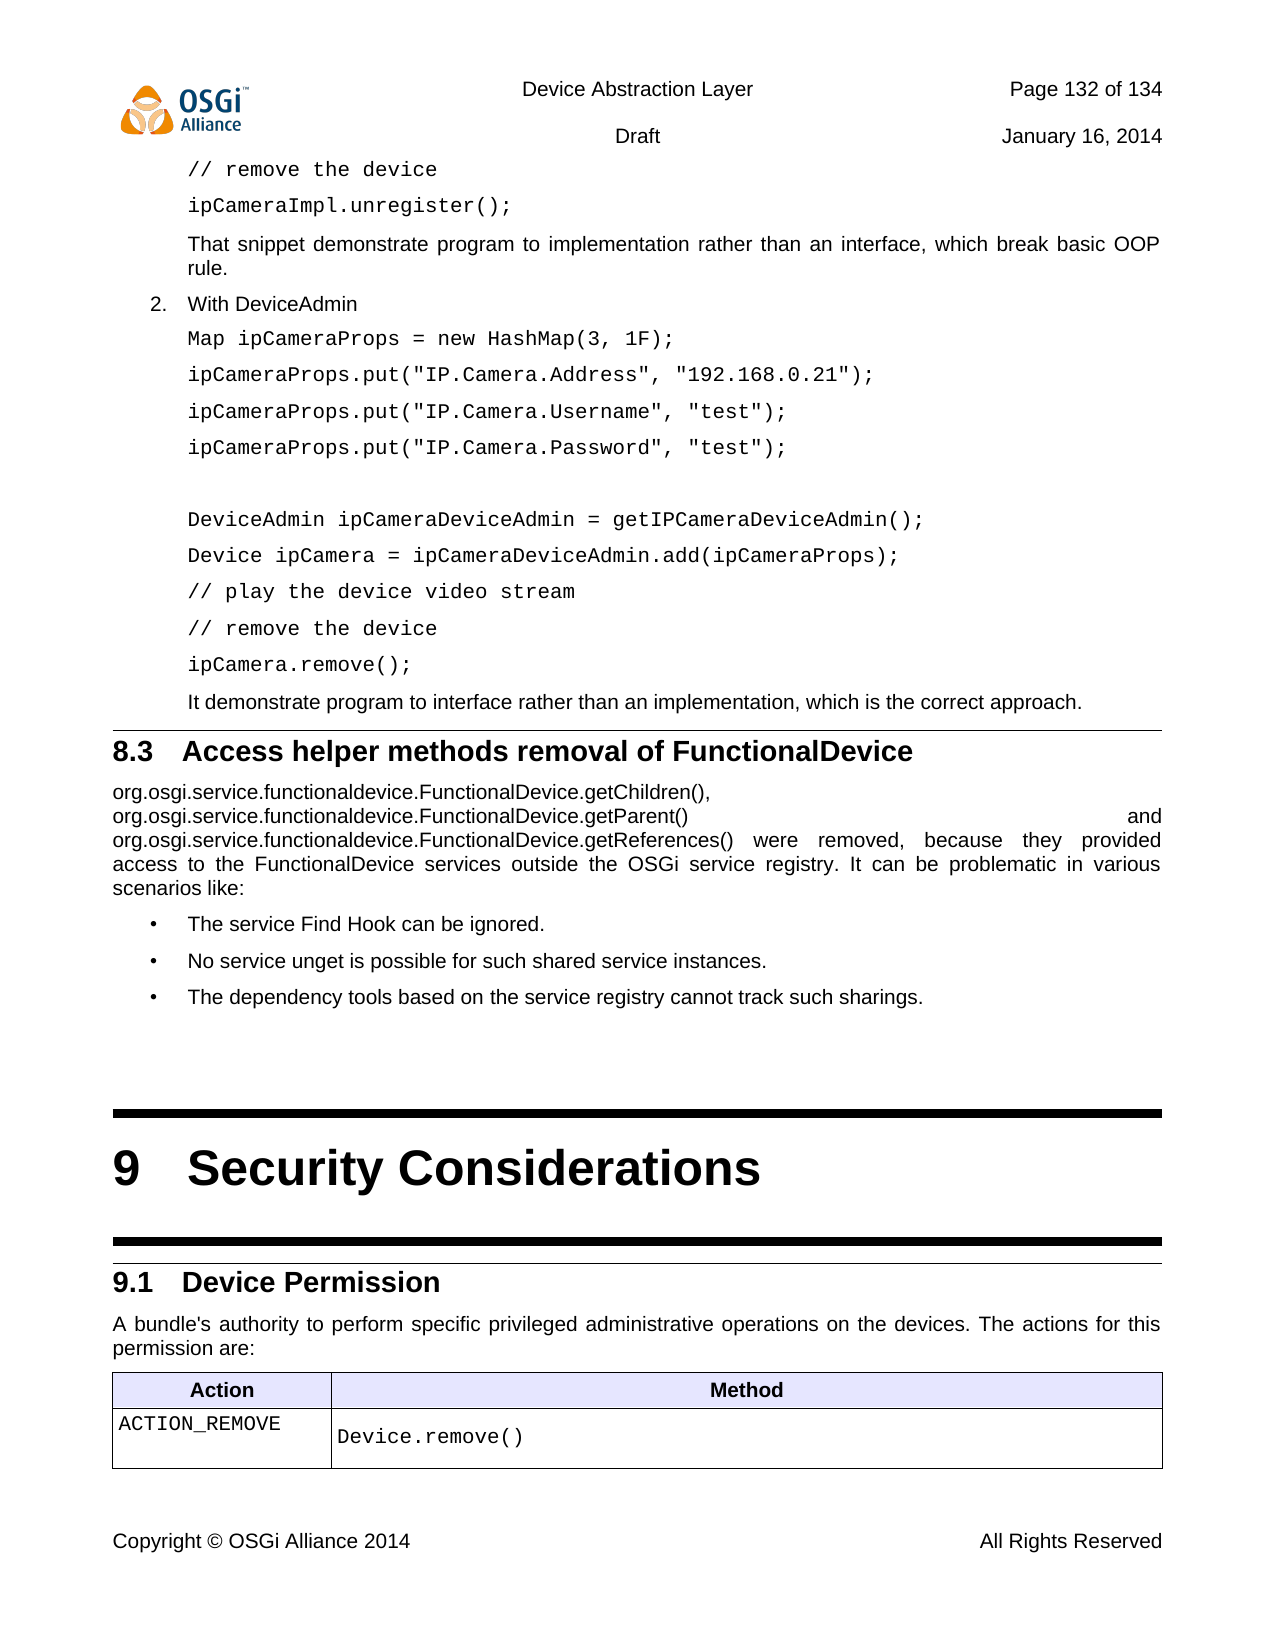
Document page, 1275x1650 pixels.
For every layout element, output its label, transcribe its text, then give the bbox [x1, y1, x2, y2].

text A bundle's authority to perform specific privileged administrative operations on the devices. The actions for this permission are: [112, 1312, 1162, 1359]
list No service unget is possible for such shared service instances. [150, 948, 1162, 972]
subtitle Security Considerations [112, 1110, 1162, 1246]
list ipCameraProps.put("IP.Camera.Address", "192.168.0.21"); [150, 364, 1162, 388]
table_cell ACTION_REMOVE [113, 1409, 331, 1468]
list The dependency tools based on the service registry cannot track such sharings. [150, 985, 1162, 1009]
list It demonstrate program to interface rather than an implementation, which is the correct approach. [150, 690, 1162, 714]
list ipCamera.remove(); [150, 654, 1162, 677]
list The service Find Hook can be ignored. [150, 912, 1162, 936]
table_header Method [332, 1373, 1162, 1407]
text org.osgi.service.functionaldevice.FunctionalDevice.getChildren(), org.osgi.service.functionaldevice.FunctionalDevice.getParent() and org.osgi.service.functionaldevice.FunctionalDevice.getReferences() were removed, because they provided access to the FunctionalDevice services outside the OSGi service registry. It can be problematic in various scenarios like: [112, 779, 1162, 899]
table_cell Device.remove() [332, 1409, 1162, 1468]
subtitle Access helper methods removal of FunctionalDevice [112, 731, 1162, 767]
list // play the device video stream [150, 581, 1162, 605]
picture [113, 78, 257, 142]
list With DeviceAdmin [150, 292, 1162, 316]
list ipCameraImpl.unregister(); [150, 195, 1162, 219]
list // remove the device [150, 159, 1162, 183]
list That snippet demonstrate program to implementation rather than an interface, which break basic OOP rule. [150, 231, 1162, 279]
list ipCameraProps.put("IP.Camera.Username", "test"); [150, 401, 1162, 424]
list // remove the device [150, 617, 1162, 641]
list Map ipCameraProps = new HashMap(3, 1F); [150, 328, 1162, 352]
list ipCameraProps.put("IP.Camera.Password", "test"); [150, 437, 1162, 460]
subtitle Device Permission [112, 1264, 1162, 1299]
list DeviceAdmin ipCameraDeviceAdmin = getIPCameraDeviceAdmin(); [150, 509, 1162, 533]
list Device ipCamera = ipCameraDeviceAdmin.add(ipCameraProps); [150, 545, 1162, 569]
table_header Action [113, 1373, 331, 1407]
